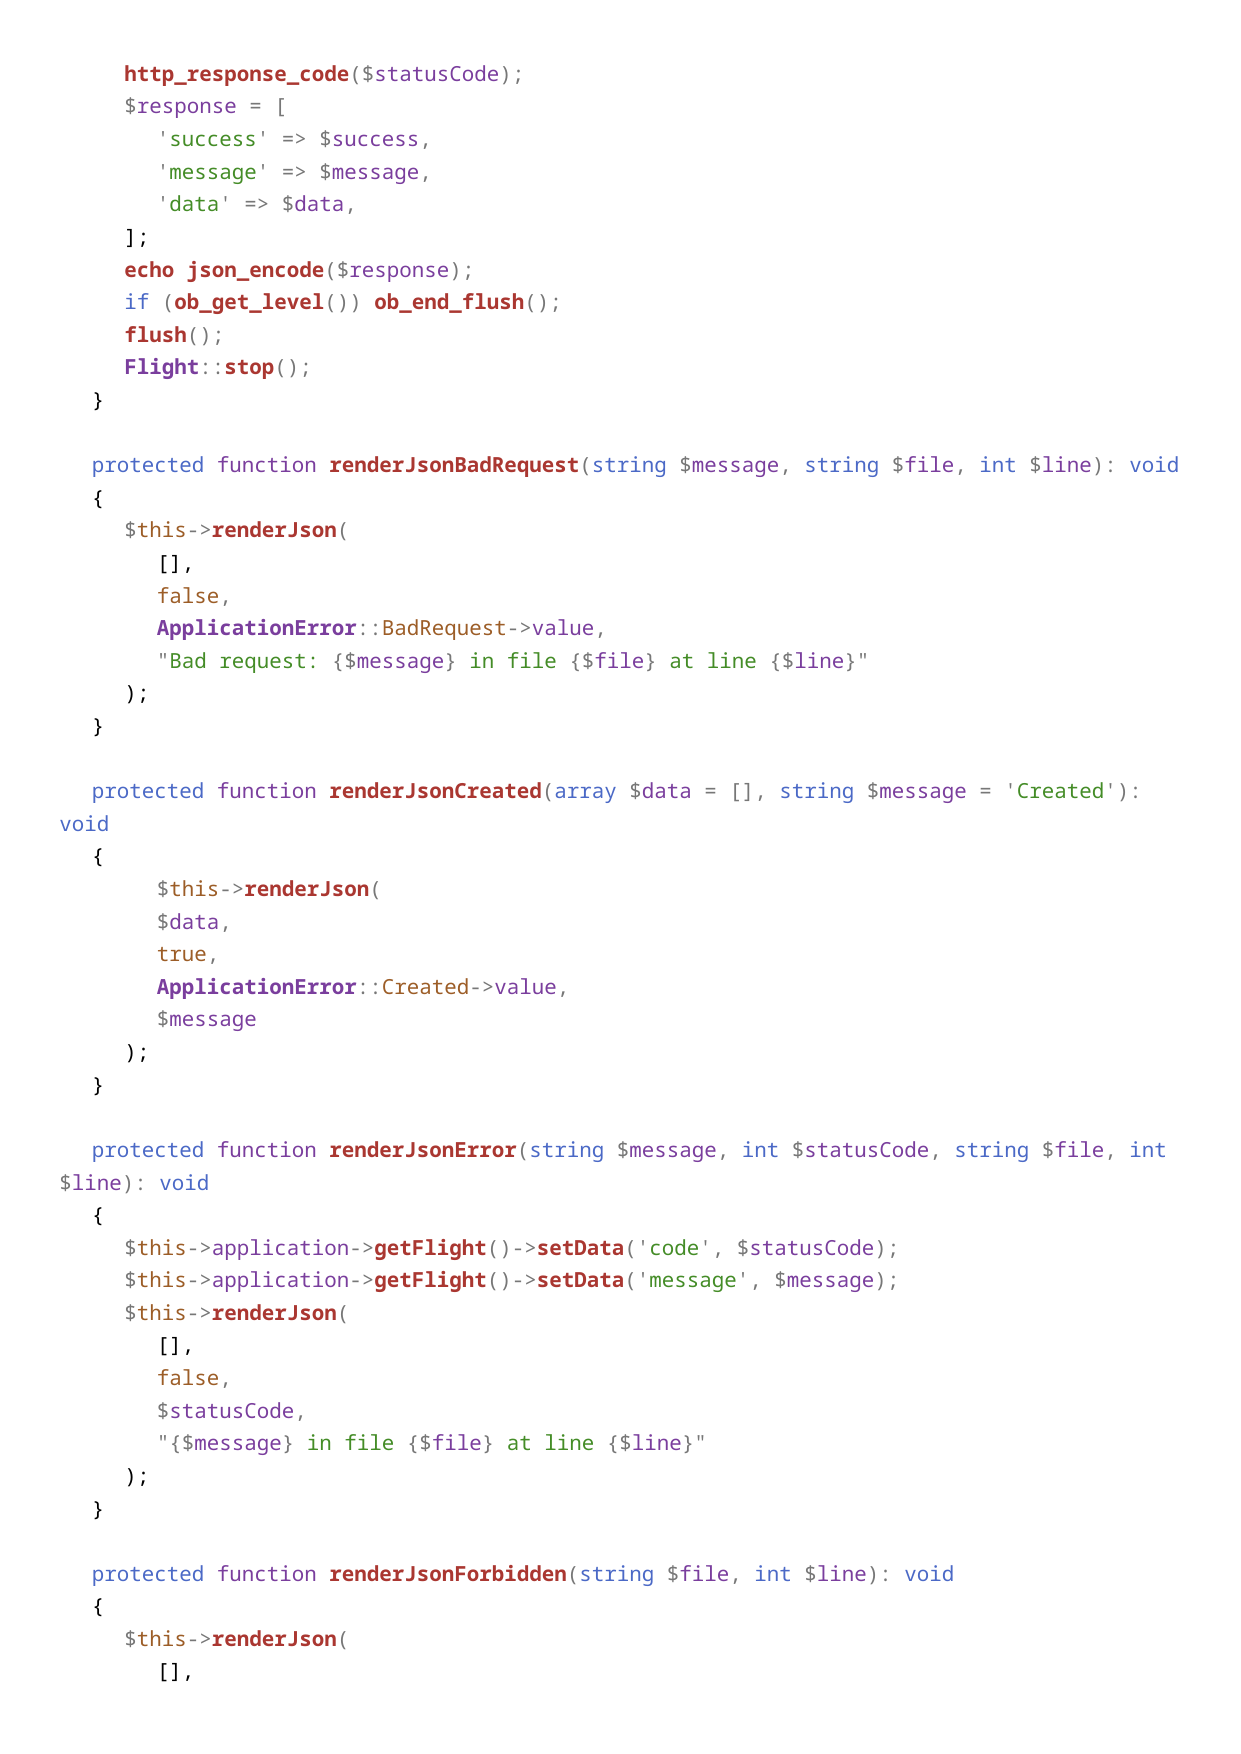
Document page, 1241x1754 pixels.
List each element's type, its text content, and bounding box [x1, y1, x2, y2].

text "Bad request: {$message} in file {$file} at line {$line}" [59, 646, 1181, 674]
text } [59, 1070, 1181, 1098]
text $data, [59, 907, 1181, 935]
text protected function renderJsonCreated(array $data = [], string $message = 'Created'): void [59, 776, 1181, 837]
text true, [59, 939, 1181, 968]
text { [59, 1200, 1181, 1229]
text protected function renderJsonBadRequest(string $message, string $file, int $line): void [59, 450, 1181, 479]
text } [59, 1494, 1181, 1522]
text Flight::stop(); [59, 352, 1181, 381]
text } [59, 385, 1181, 413]
text $message [59, 1004, 1181, 1033]
text 'data' => $data, [59, 189, 1181, 218]
text [], [59, 1331, 1181, 1359]
text flush(); [59, 320, 1181, 348]
text { [59, 842, 1181, 870]
text false, [59, 581, 1181, 609]
text 'success' => $success, [59, 124, 1181, 153]
text { [59, 483, 1181, 511]
text [], [59, 1657, 1181, 1685]
text ); [59, 678, 1181, 707]
text ApplicationError::BadRequest->value, [59, 613, 1181, 642]
text { [59, 1591, 1181, 1620]
text false, [59, 1363, 1181, 1392]
text $this->application->getFlight()->setData('code', $statusCode); [59, 1233, 1181, 1261]
text $this->renderJson( [59, 516, 1181, 544]
text $this->renderJson( [59, 1624, 1181, 1652]
text protected function renderJsonError(string $message, int $statusCode, string $file, int $line): void [59, 1135, 1181, 1196]
text ApplicationError::Created->value, [59, 972, 1181, 1000]
text $response = [ [59, 92, 1181, 120]
text "{$message} in file {$file} at line {$line}" [59, 1428, 1181, 1457]
text ); [59, 1037, 1181, 1066]
text $this->renderJson( [59, 1298, 1181, 1326]
text if (ob_get_level()) ob_end_flush(); [59, 287, 1181, 316]
text ); [59, 1461, 1181, 1489]
text http_response_code($statusCode); [59, 59, 1181, 87]
text } [59, 711, 1181, 739]
text $this->application->getFlight()->setData('message', $message); [59, 1265, 1181, 1294]
text echo json_encode($response); [59, 255, 1181, 283]
text [], [59, 548, 1181, 577]
text protected function renderJsonForbidden(string $file, int $line): void [59, 1559, 1181, 1587]
text ]; [59, 222, 1181, 251]
text $statusCode, [59, 1396, 1181, 1424]
text $this->renderJson( [59, 874, 1181, 903]
text 'message' => $message, [59, 157, 1181, 185]
